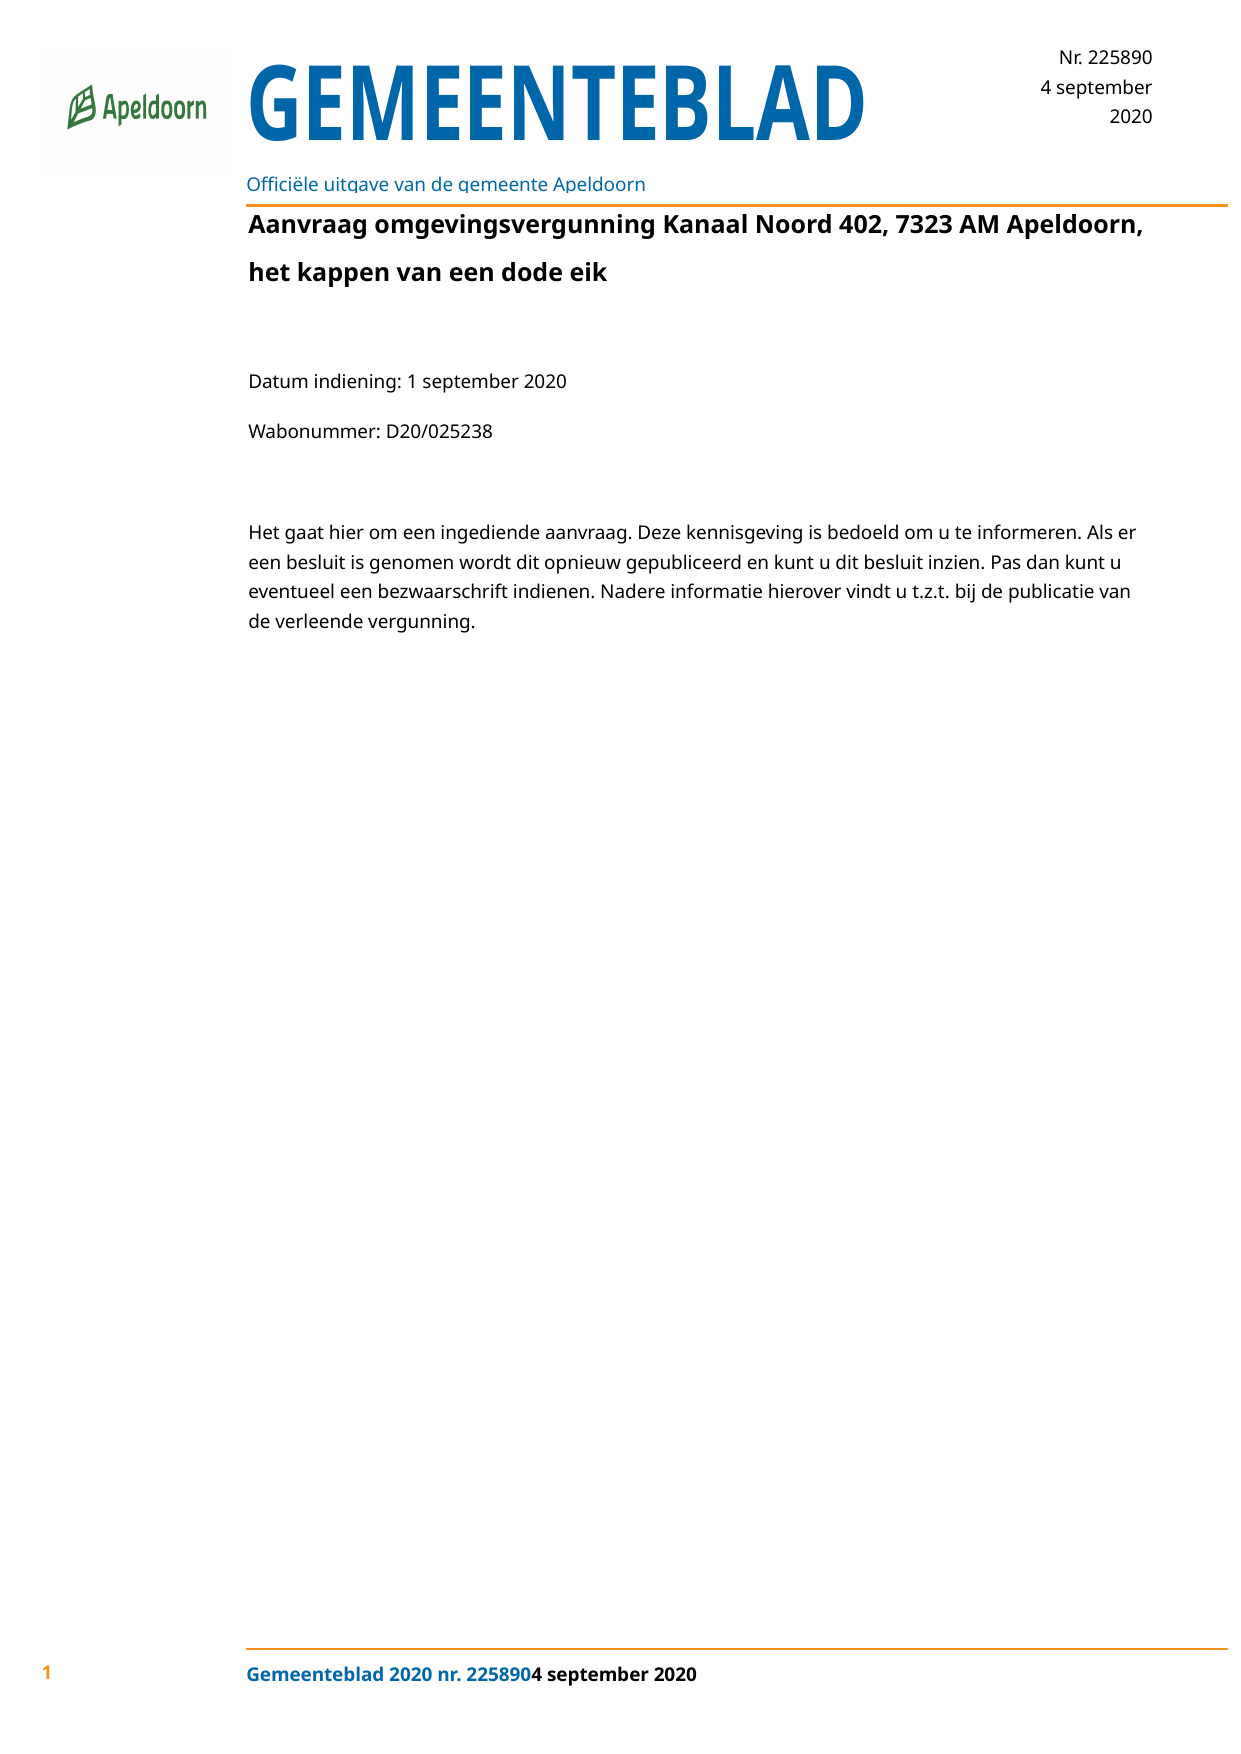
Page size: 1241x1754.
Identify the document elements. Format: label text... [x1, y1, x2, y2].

picture [41, 47, 231, 172]
text Wabonummer: D20/025238 [248, 419, 1152, 444]
text Aanvraag omgevingsvergunning Kanaal Noord 402, 7323 AM Apeldoorn, het kappen van een dode eik [248, 207, 1152, 288]
text Het gaat hier om een ingediende aanvraag. Deze kennisgeving is bedoeld om u te informeren. Als er een besluit is genomen wordt dit opnieuw gepubliceerd en kunt u dit besluit inzien. Pas dan kunt u eventueel een bezwaarschrift indienen. Nadere informatie hierover vindt u t.z.t. bij de publicatie van de verleende vergunning. [248, 519, 1152, 634]
text Datum indiening: 1 september 2020 [248, 368, 1152, 394]
